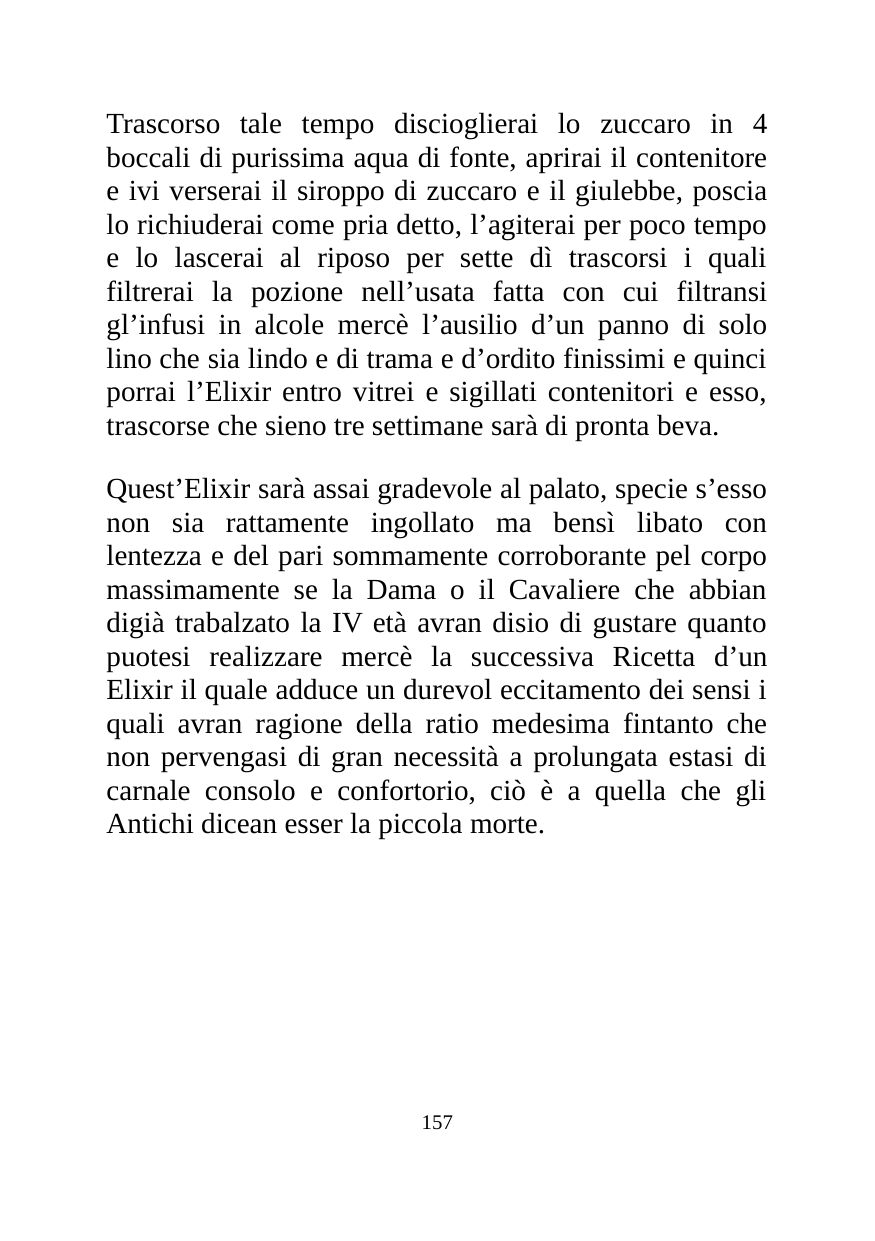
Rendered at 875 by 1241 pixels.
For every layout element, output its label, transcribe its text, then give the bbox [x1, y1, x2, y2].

text Quest’Elixir sarà assai gradevole al palato, specie s’esso non sia rattamente ingollato ma bensì libato con lentezza e del pari sommamente corroborante pel corpo massimamente se la Dama o il Cavaliere che abbian digià trabalzato la IV età avran disio di gustare quanto puotesi realizzare mercè la successiva Ricetta d’un Elixir il quale adduce un durevol eccitamento dei sensi i quali avran ragione della ratio medesima fintanto che non pervengasi di gran necessità a prolungata estasi di carnale consolo e confortorio, ciò è a quella che gli Antichi dicean esser la piccola morte. [106, 471, 768, 840]
text Trascorso tale tempo discioglierai lo zuccaro in 4 boccali di purissima aqua di fonte, aprirai il contenitore e ivi verserai il siroppo di zuccaro e il giulebbe, poscia lo richiuderai come pria detto, l’agiterai per poco tempo e lo lascerai al riposo per sette dì trascorsi i quali filtrerai la pozione nell’usata fatta con cui filtransi gl’infusi in alcole mercè l’ausilio d’un panno di solo lino che sia lindo e di trama e d’ordito finissimi e quinci porrai l’Elixir entro vitrei e sigillati contenitori e esso, trascorse che sieno tre settimane sarà di pronta beva. [106, 106, 768, 442]
